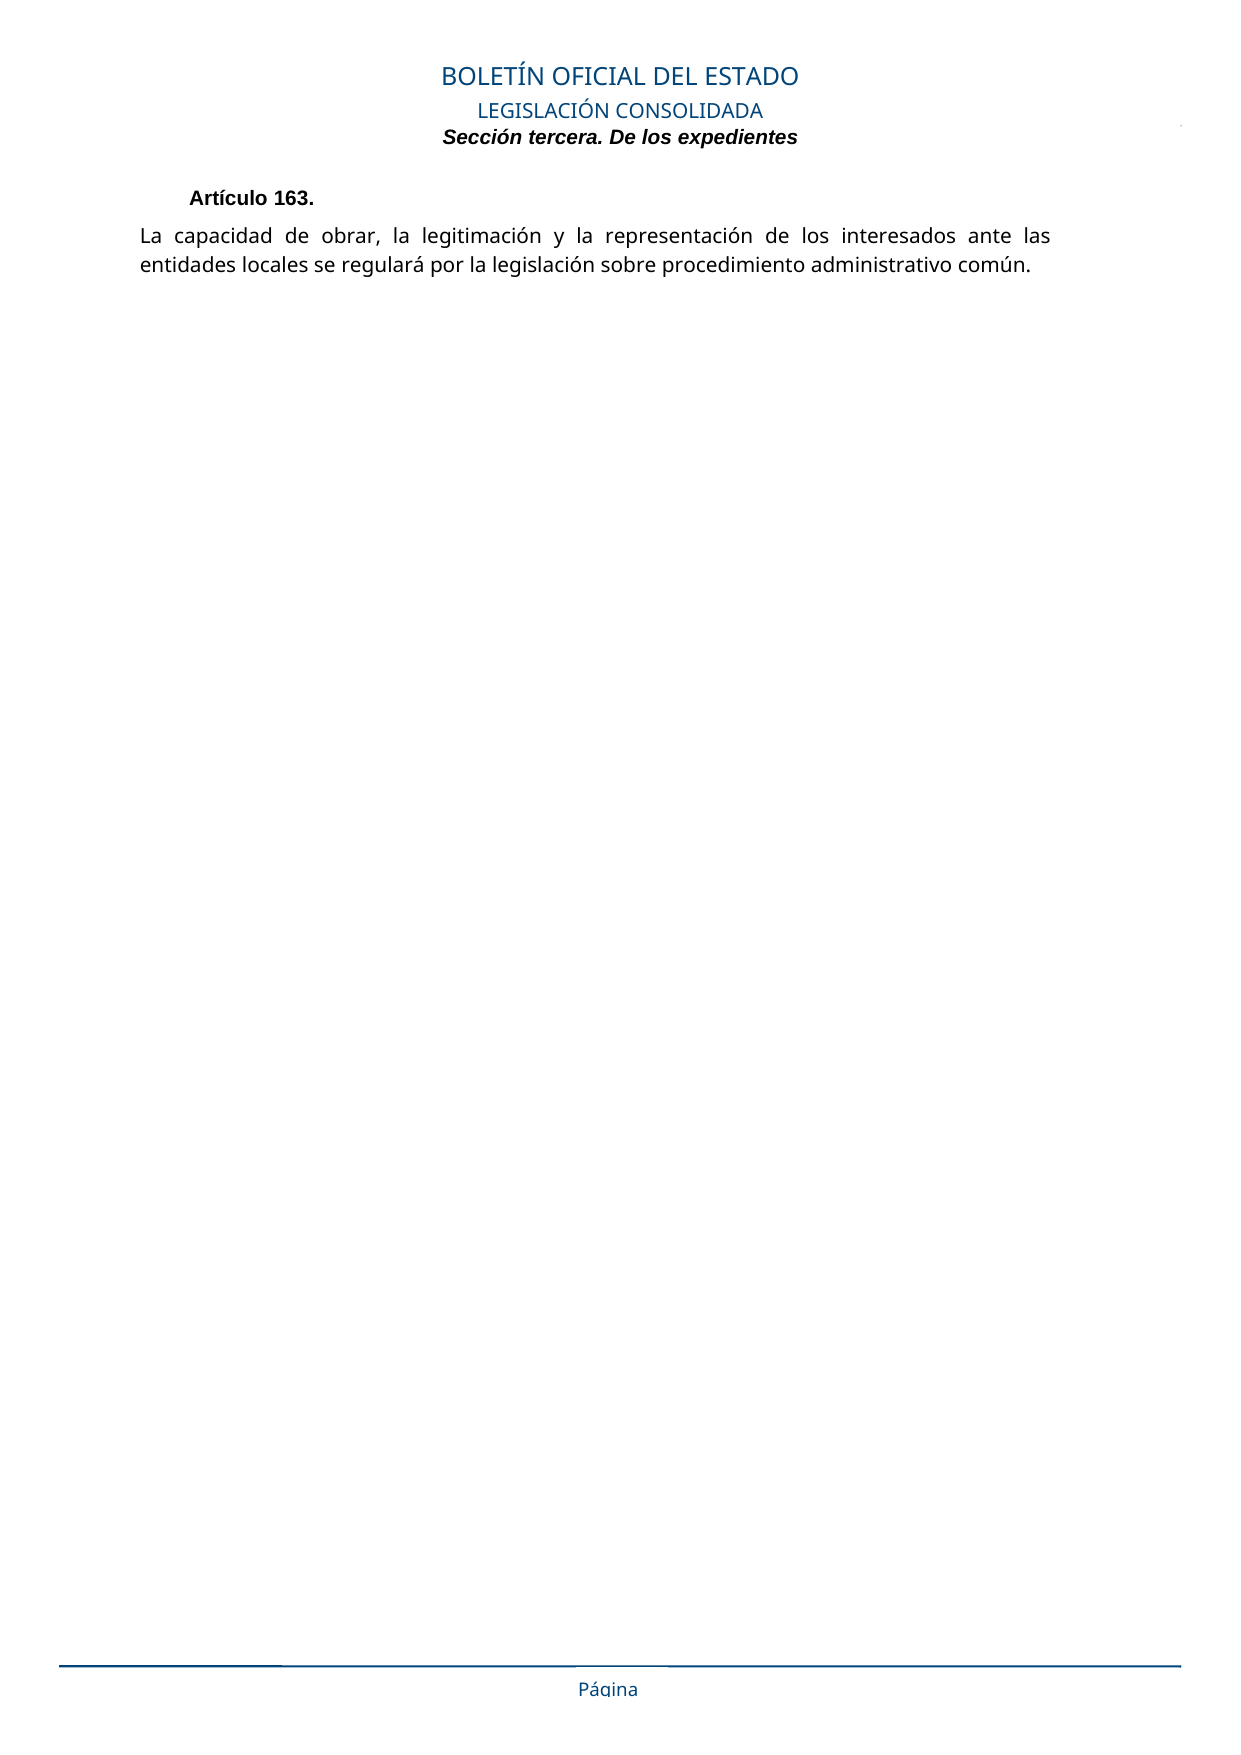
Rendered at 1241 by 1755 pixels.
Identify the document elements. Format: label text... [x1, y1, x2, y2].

text La capacidad de obrar, la legitimación y la representación de los interesados ante las entidades locales se regulará por la legislación sobre procedimiento administrativo común. [139, 222, 1052, 279]
subtitle Artículo 163. [189, 185, 1184, 209]
text Sección tercera. De los expedientes [442, 125, 1184, 149]
